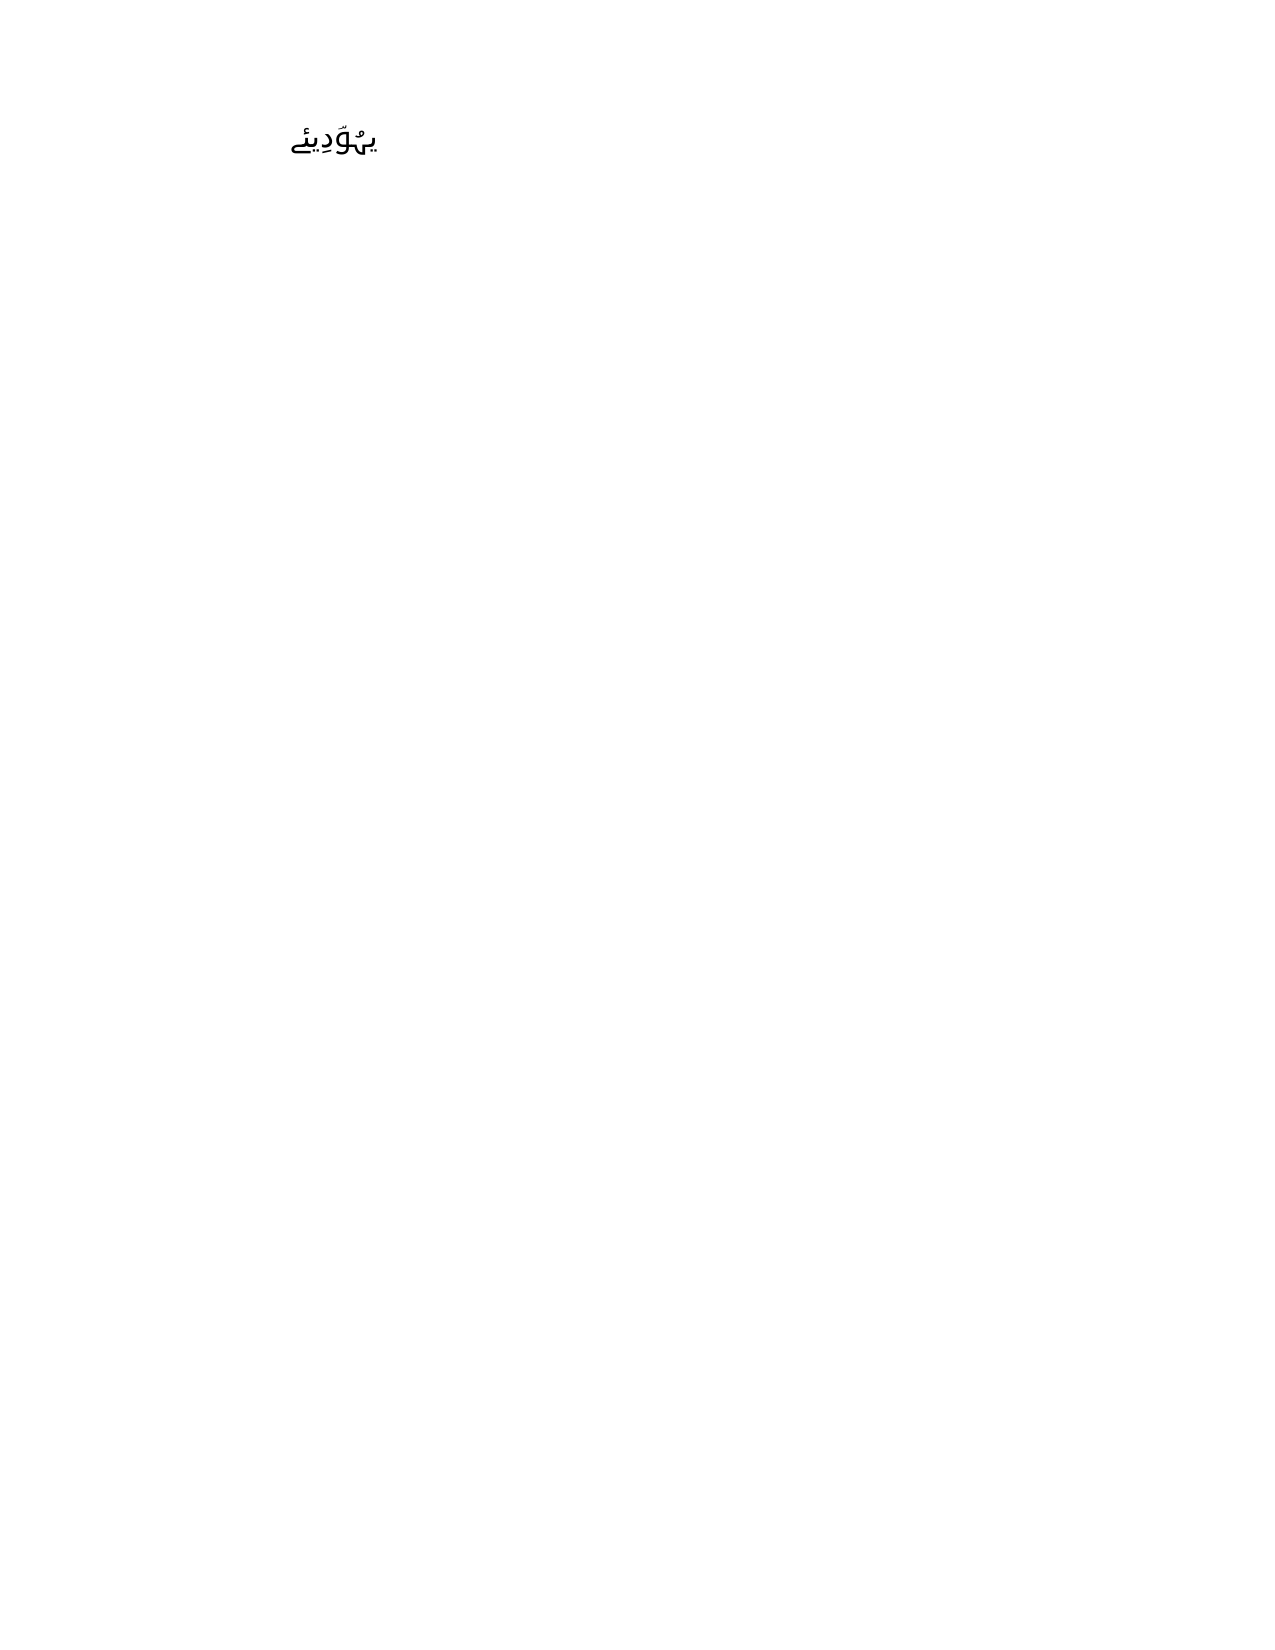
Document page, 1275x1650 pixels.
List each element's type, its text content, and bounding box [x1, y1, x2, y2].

text ​ [378, 118, 637, 154]
text یہُوؔدِیئے [118, 118, 378, 154]
